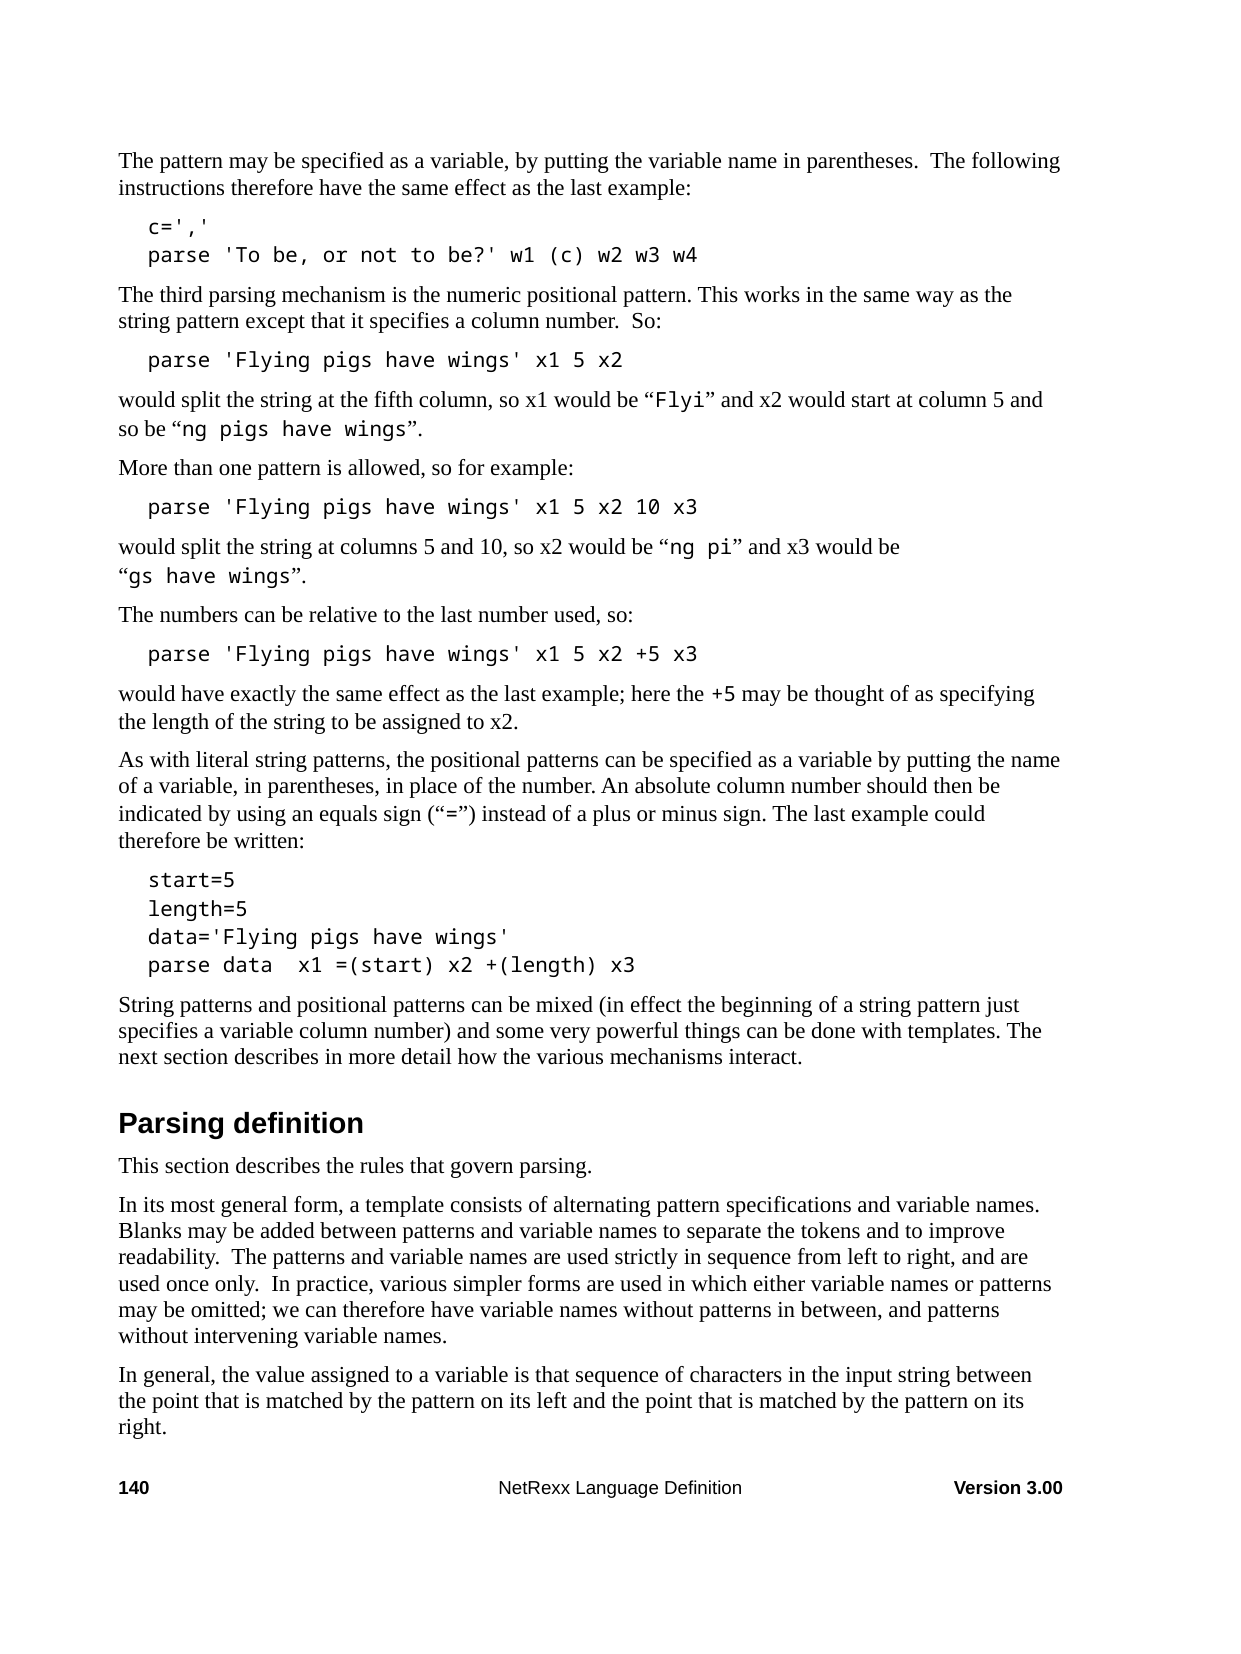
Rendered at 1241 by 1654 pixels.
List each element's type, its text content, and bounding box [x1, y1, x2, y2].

text The third parsing mechanism is the numeric positional pattern. This works in the same way as the string pattern except that it specifies a column number. So: [118, 281, 1063, 333]
text This section describes the rules that govern parsing. [118, 1153, 1063, 1179]
text As with literal string patterns, the positional patterns can be specified as a variable by putting the name of a variable, in parentheses, in place of the number. An absolute column number should then be indicated by using an equals sign (“=”) instead of a plus or minus sign. The last example could therefore be written: [118, 746, 1063, 853]
text String patterns and positional patterns can be mixed (in effect the beginning of a string pattern just specifies a variable column number) and some very powerful things can be done with templates. The next section describes in more detail how the various mechanisms interact. [118, 991, 1063, 1070]
text In general, the value assigned to a variable is that sequence of characters in the input string between the point that is matched by the pattern on its left and the point that is matched by the pattern on its right. [118, 1361, 1063, 1440]
text would split the string at the fifth column, so x1 would be “Flyi” and x2 would start at column 5 and so be “ng pigs have wings”. [118, 385, 1063, 442]
text The pattern may be specified as a variable, by putting the variable name in parentheses. The following instructions therefore have the same effect as the last example: [118, 148, 1063, 200]
text parse 'Flying pigs have wings' x1 5 x2 10 x3 [148, 492, 1063, 521]
text parse 'Flying pigs have wings' x1 5 x2 +5 x3 [148, 639, 1063, 668]
text More than one pattern is allowed, so for example: [118, 454, 1063, 480]
text would have exactly the same effect as the last example; here the +5 may be thought of as specifying the length of the string to be assigned to x2. [118, 679, 1063, 734]
text parse 'Flying pigs have wings' x1 5 x2 [148, 345, 1063, 374]
subtitle Parsing definition [118, 1107, 1063, 1140]
text The numbers can be relative to the last number used, so: [118, 601, 1063, 627]
text In its most general form, a template consists of alternating pattern specifications and variable names. Blanks may be added between patterns and variable names to separate the tokens and to improve readability. The patterns and variable names are used strictly in sequence from left to right, and are used once only. In practice, various simpler forms are used in which either variable names or patterns may be omitted; we can therefore have variable names without patterns in between, and patterns without intervening variable names. [118, 1191, 1063, 1349]
text c=',' parse 'To be, or not to be?' w1 (c) w2 w3 w4 [148, 212, 1063, 269]
text start=5 length=5 data='Flying pigs have wings' parse data x1 =(start) x2 +(length) x3 [148, 865, 1063, 979]
text would split the string at columns 5 and 10, so x2 would be “ng pi” and x3 would be “gs have wings”. [118, 532, 1063, 589]
